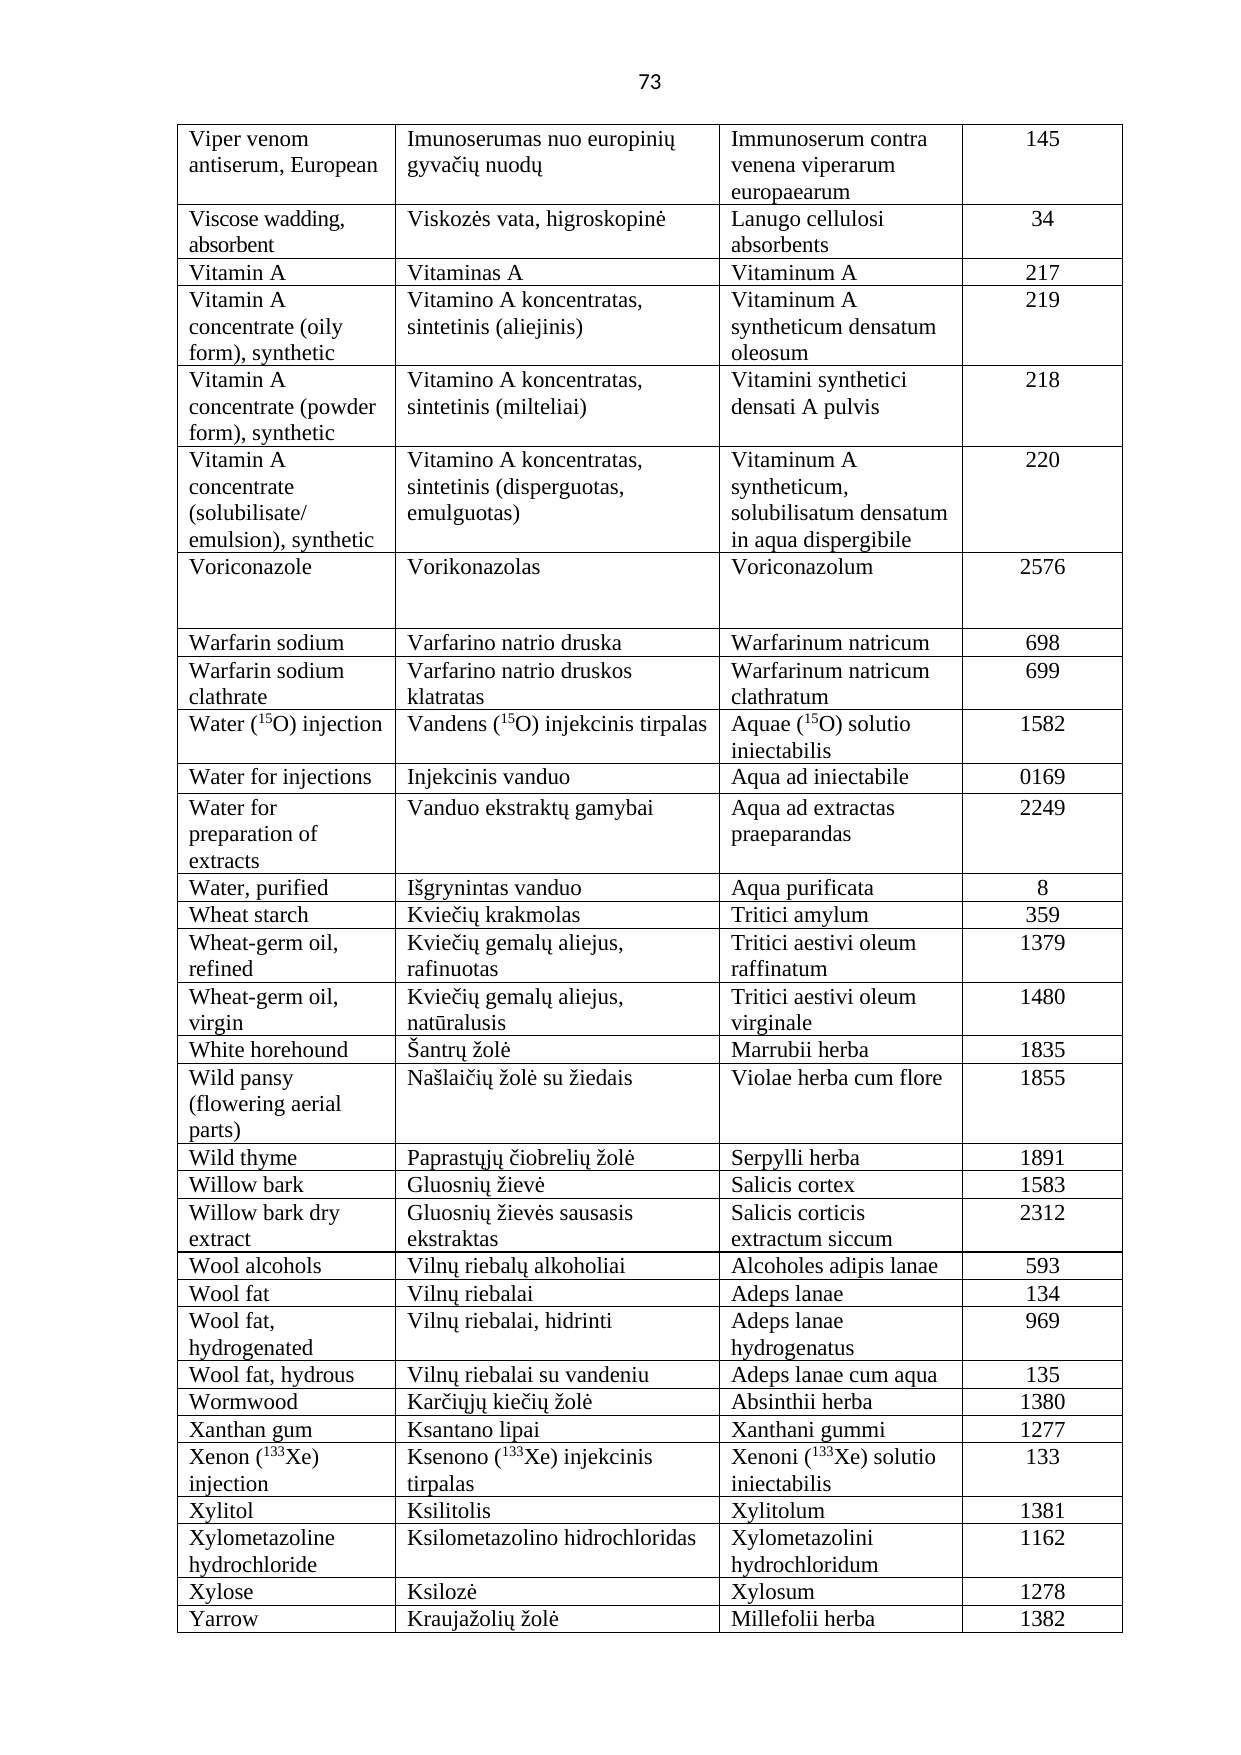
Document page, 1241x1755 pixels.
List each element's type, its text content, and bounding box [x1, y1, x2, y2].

table_cell Našlaičių žolė su žiedais [396, 1064, 719, 1143]
table_cell Wool alcohols [178, 1253, 395, 1279]
table_cell Willow bark dry extract [178, 1199, 395, 1251]
table_cell Vilnų riebalai [396, 1280, 719, 1306]
table_cell Tritici aestivi oleum virginale [720, 983, 962, 1035]
table_cell Wool fat, hydrous [178, 1361, 395, 1387]
table_cell Išgrynintas vanduo [396, 874, 719, 901]
table_cell 135 [963, 1361, 1122, 1387]
table_cell Gluosnių žievės sausasis ekstraktas [396, 1199, 719, 1251]
table_cell Xylosum [720, 1578, 962, 1604]
table_cell Lanugo cellulosi absorbents [720, 205, 962, 258]
table_cell Violae herba cum flore [720, 1064, 962, 1143]
table_cell 145 [963, 125, 1122, 204]
table_cell Warfarin sodium clathrate [178, 657, 395, 709]
table_cell 0169 [963, 764, 1122, 793]
table_cell 1379 [963, 929, 1122, 982]
table_cell Wool fat, hydrogenated [178, 1307, 395, 1360]
table_cell Millefolii herba [720, 1606, 962, 1632]
table_cell Vitamin A [178, 259, 395, 285]
table_cell Kviečių gemalų aliejus, natūralusis [396, 983, 719, 1035]
table_cell Aqua ad iniectabile [720, 764, 962, 793]
table_cell Adeps lanae [720, 1280, 962, 1306]
table_cell Vanduo ekstraktų gamybai [396, 794, 719, 873]
table_cell Vilnų riebalų alkoholiai [396, 1253, 719, 1279]
table_cell 1381 [963, 1497, 1122, 1523]
table_cell Šantrų žolė [396, 1036, 719, 1063]
table_cell Vitamini synthetici densati A pulvis [720, 366, 962, 446]
table_cell Ksilitolis [396, 1497, 719, 1523]
table_cell Imunoserumas nuo europinių gyvačių nuodų [396, 125, 719, 204]
table_cell 1277 [963, 1416, 1122, 1442]
table_cell Paprastųjų čiobrelių žolė [396, 1144, 719, 1170]
table_cell Viscose wadding, absorbent [178, 205, 395, 258]
table_cell Xylometazoline hydrochloride [178, 1524, 395, 1577]
table_cell 1278 [963, 1578, 1122, 1604]
table_cell 1835 [963, 1036, 1122, 1063]
table_cell 1480 [963, 983, 1122, 1035]
table_cell Kviečių krakmolas [396, 902, 719, 928]
table_cell Aqua purificata [720, 874, 962, 901]
table_cell Gluosnių žievė [396, 1171, 719, 1198]
table_cell Voriconazole [178, 553, 395, 628]
table_cell Warfarin sodium [178, 629, 395, 656]
table_cell Tritici aestivi oleum raffinatum [720, 929, 962, 982]
table_cell Ksilozė [396, 1578, 719, 1604]
table_cell 359 [963, 902, 1122, 928]
table_cell Wormwood [178, 1389, 395, 1415]
table_cell Water (15O) injection [178, 710, 395, 763]
table_cell 1382 [963, 1606, 1122, 1632]
table_cell Absinthii herba [720, 1389, 962, 1415]
table_cell Vorikonazolas [396, 553, 719, 628]
table_cell Vilnų riebalai su vandeniu [396, 1361, 719, 1387]
table_cell Aqua ad extractas praeparandas [720, 794, 962, 873]
table_cell Viper venom antiserum, European [178, 125, 395, 204]
table_cell Kraujažolių žolė [396, 1606, 719, 1632]
table_cell Xenoni (133Xe) solutio iniectabilis [720, 1443, 962, 1496]
table_cell Viskozės vata, higroskopinė [396, 205, 719, 258]
table_cell Vitamin A concentrate (powder form), synthetic [178, 366, 395, 446]
table_cell 1583 [963, 1171, 1122, 1198]
table_cell Wild thyme [178, 1144, 395, 1170]
table_cell 1162 [963, 1524, 1122, 1577]
table_cell Vilnų riebalai, hidrinti [396, 1307, 719, 1360]
table_cell Xylitol [178, 1497, 395, 1523]
table_cell Vitamin A concentrate (oily form), synthetic [178, 286, 395, 365]
table_cell Ksenono (133Xe) injekcinis tirpalas [396, 1443, 719, 1496]
table_cell Vitamino A koncentratas, sintetinis (disperguotas, emulguotas) [396, 447, 719, 552]
table_cell Xylose [178, 1578, 395, 1604]
table_cell Salicis corticis extractum siccum [720, 1199, 962, 1251]
table_cell Varfarino natrio druskos klatratas [396, 657, 719, 709]
table_cell Vitamino A koncentratas, sintetinis (aliejinis) [396, 286, 719, 365]
table_cell Vandens (15O) injekcinis tirpalas [396, 710, 719, 763]
table_cell 8 [963, 874, 1122, 901]
table_cell Xanthani gummi [720, 1416, 962, 1442]
table_cell 218 [963, 366, 1122, 446]
table_cell White horehound [178, 1036, 395, 1063]
table_cell 593 [963, 1253, 1122, 1279]
table_cell Vitaminum A syntheticum, solubilisatum densatum in aqua dispergibile [720, 447, 962, 552]
table_cell Water, purified [178, 874, 395, 901]
table_cell Vitaminas A [396, 259, 719, 285]
table_cell Vitaminum A [720, 259, 962, 285]
table_cell Immunoserum contra venena viperarum europaearum [720, 125, 962, 204]
table_cell 219 [963, 286, 1122, 365]
table_cell Water for preparation of extracts [178, 794, 395, 873]
table_cell 133 [963, 1443, 1122, 1496]
table_cell Serpylli herba [720, 1144, 962, 1170]
table_cell 1380 [963, 1389, 1122, 1415]
table_cell Wheat-germ oil, virgin [178, 983, 395, 1035]
table_cell Alcoholes adipis lanae [720, 1253, 962, 1279]
table_cell Xylometazolini hydrochloridum [720, 1524, 962, 1577]
table_cell Water for injections [178, 764, 395, 793]
table_cell Karčiųjų kiečių žolė [396, 1389, 719, 1415]
table_cell Xanthan gum [178, 1416, 395, 1442]
table_cell Varfarino natrio druska [396, 629, 719, 656]
table_cell 2576 [963, 553, 1122, 628]
table_cell 2249 [963, 794, 1122, 873]
table_cell Wool fat [178, 1280, 395, 1306]
table_cell Warfarinum natricum clathratum [720, 657, 962, 709]
table_cell Wild pansy (flowering aerial parts) [178, 1064, 395, 1143]
table_cell Xenon (133Xe) injection [178, 1443, 395, 1496]
table_cell Warfarinum natricum [720, 629, 962, 656]
table_cell Voriconazolum [720, 553, 962, 628]
table_cell Xylitolum [720, 1497, 962, 1523]
table_cell 217 [963, 259, 1122, 285]
table_cell 220 [963, 447, 1122, 552]
table_cell Vitamin A concentrate (solubilisate/ emulsion), synthetic [178, 447, 395, 552]
table_cell Vitaminum A syntheticum densatum oleosum [720, 286, 962, 365]
table_cell Aquae (15O) solutio iniectabilis [720, 710, 962, 763]
table_cell Ksilometazolino hidrochloridas [396, 1524, 719, 1577]
table_cell Kviečių gemalų aliejus, rafinuotas [396, 929, 719, 982]
table_cell 34 [963, 205, 1122, 258]
table_cell 969 [963, 1307, 1122, 1360]
table_cell Marrubii herba [720, 1036, 962, 1063]
table_cell 2312 [963, 1199, 1122, 1251]
table_cell Injekcinis vanduo [396, 764, 719, 793]
table_cell 699 [963, 657, 1122, 709]
table_cell 134 [963, 1280, 1122, 1306]
table_cell Wheat-germ oil, refined [178, 929, 395, 982]
table_cell Adeps lanae hydrogenatus [720, 1307, 962, 1360]
table_cell 1891 [963, 1144, 1122, 1170]
table_cell Salicis cortex [720, 1171, 962, 1198]
table_cell Adeps lanae cum aqua [720, 1361, 962, 1387]
table_cell Willow bark [178, 1171, 395, 1198]
table_cell Wheat starch [178, 902, 395, 928]
table_cell 698 [963, 629, 1122, 656]
table_cell Tritici amylum [720, 902, 962, 928]
table_cell Yarrow [178, 1606, 395, 1632]
table_cell Ksantano lipai [396, 1416, 719, 1442]
table_cell Vitamino A koncentratas, sintetinis (milteliai) [396, 366, 719, 446]
table_cell 1582 [963, 710, 1122, 763]
table_cell 1855 [963, 1064, 1122, 1143]
